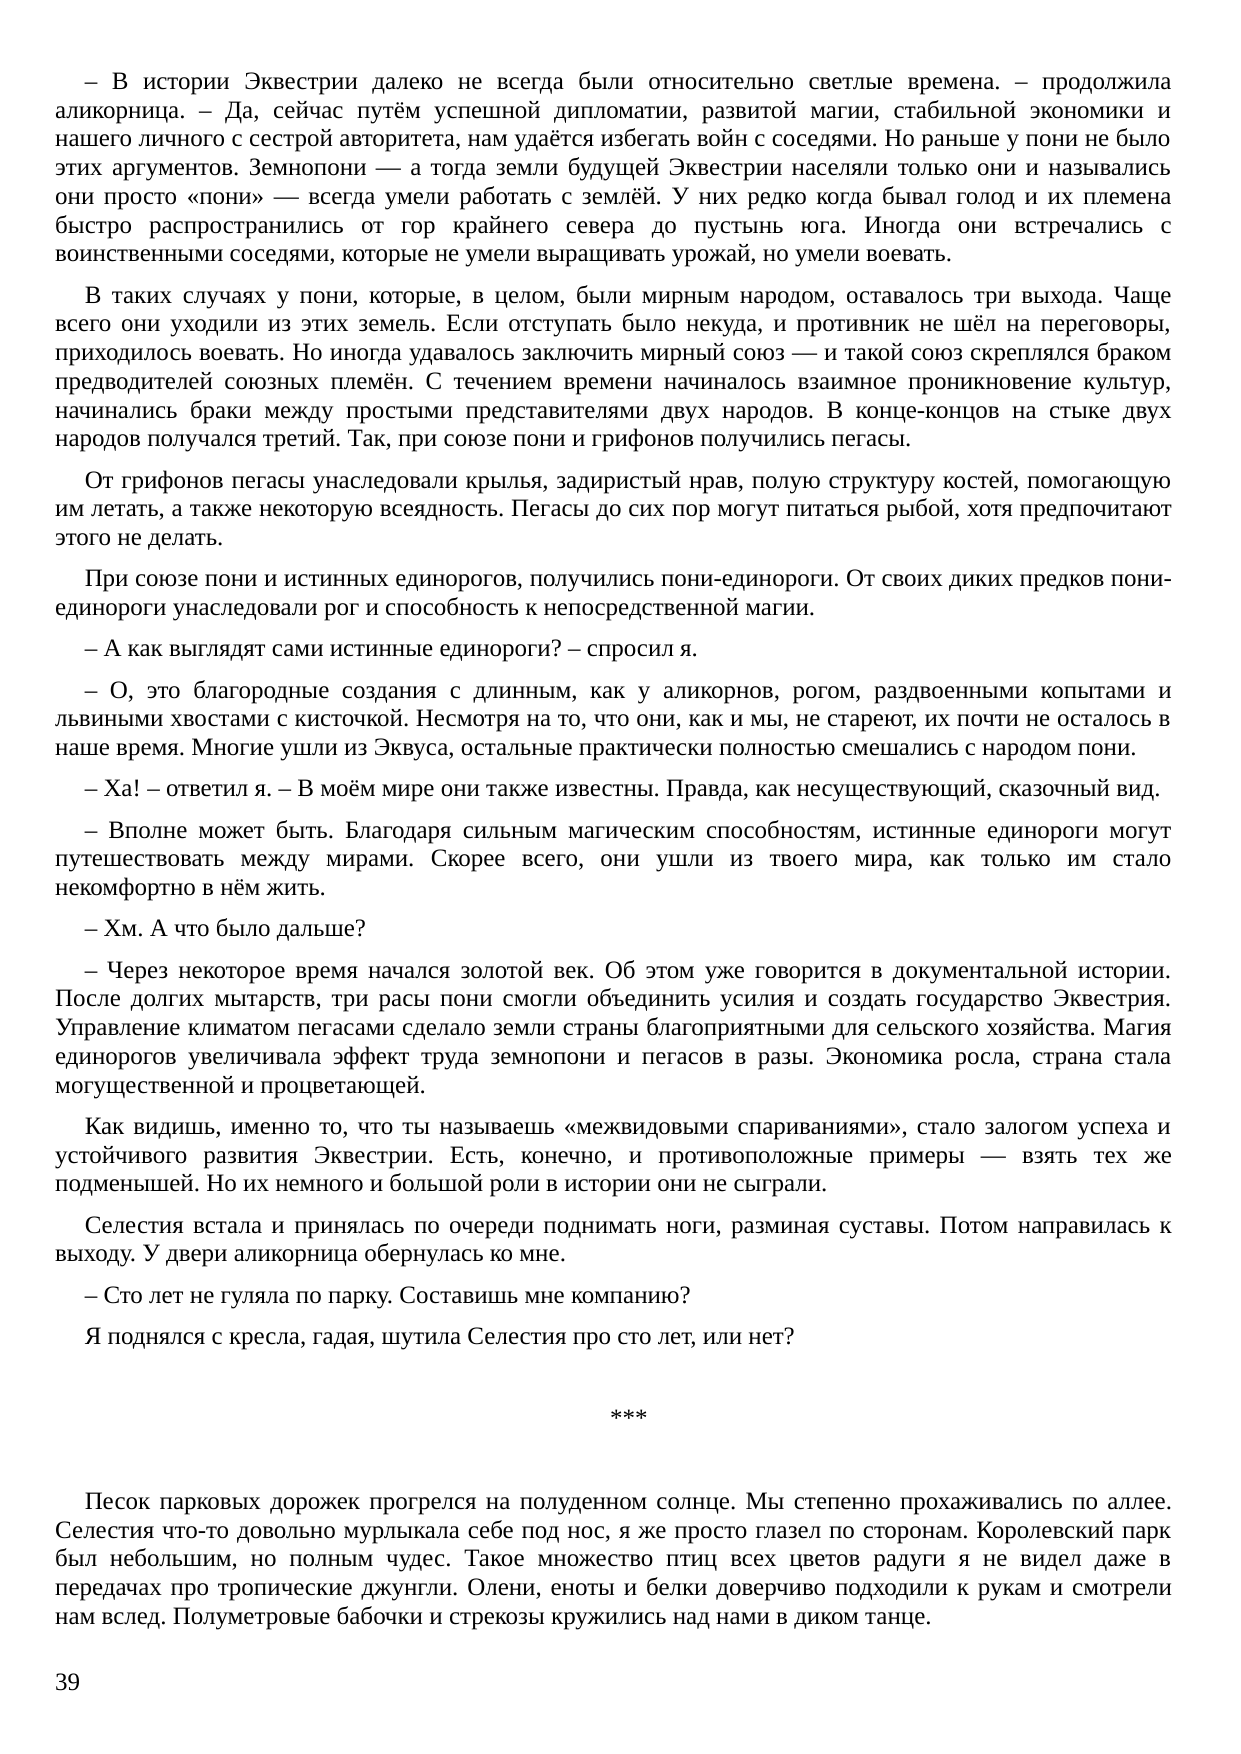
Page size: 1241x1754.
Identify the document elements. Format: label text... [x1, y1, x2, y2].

text Как видишь, именно то, что ты называешь «межвидовыми спариваниями», стало залогом успеха и устойчивого развития Эквестрии. Есть, конечно, и противоположные примеры — взять тех же подменышей. Но их немного и большой роли в истории они не сыграли. [55, 1111, 1173, 1197]
text – Сто лет не гуляла по парку. Составишь мне компанию? [55, 1280, 1173, 1308]
text При союзе пони и истинных единорогов, получились пони-единороги. От своих диких предков пони-единороги унаследовали рог и способность к непосредственной магии. [55, 563, 1173, 621]
text Я поднялся с кресла, гадая, шутила Селестия про сто лет, или нет? [55, 1321, 1173, 1350]
text *** [55, 1403, 1173, 1432]
text Селестия встала и принялась по очереди поднимать ноги, разминая суставы. Потом направилась к выходу. У двери аликорница обернулась ко мне. [55, 1210, 1173, 1267]
text – А как выглядят сами истинные единороги? – спросил я. [55, 633, 1173, 662]
text От грифонов пегасы унаследовали крылья, задиристый нрав, полую структуру костей, помогающую им летать, а также некоторую всеядность. Пегасы до сих пор могут питаться рыбой, хотя предпочитают этого не делать. [55, 465, 1173, 551]
text Песок парковых дорожек прогрелся на полуденном солнце. Мы степенно прохаживались по аллее. Селестия что-то довольно мурлыкала себе под нос, я же просто глазел по сторонам. Королевский парк был небольшим, но полным чудес. Такое множество птиц всех цветов радуги я не видел даже в передачах про тропические джунгли. Олени, еноты и белки доверчиво подходили к рукам и смотрели нам вслед. Полуметровые бабочки и стрекозы кружились над нами в диком танце. [55, 1486, 1173, 1630]
text – В истории Эквестрии далеко не всегда были относительно светлые времена. – продолжила аликорница. – Да, сейчас путём успешной дипломатии, развитой магии, стабильной экономики и нашего личного с сестрой авторитета, нам удаётся избегать войн с соседями. Но раньше у пони не было этих аргументов. Земнопони — а тогда земли будущей Эквестрии населяли только они и назывались они просто «пони» — всегда умели работать с землёй. У них редко когда бывал голод и их племена быстро распространились от гор крайнего севера до пустынь юга. Иногда они встречались с воинственными соседями, которые не умели выращивать урожай, но умели воевать. [55, 66, 1173, 267]
text – Ха! – ответил я. – В моём мире они также известны. Правда, как несуществующий, сказочный вид. [55, 773, 1173, 802]
text – Хм. А что было дальше? [55, 913, 1173, 942]
text – О, это благородные создания с длинным, как у аликорнов, рогом, раздвоенными копытами и львиными хвостами с кисточкой. Несмотря на то, что они, как и мы, не стареют, их почти не осталось в наше время. Многие ушли из Эквуса, остальные практически полностью смешались с народом пони. [55, 675, 1173, 761]
text – Через некоторое время начался золотой век. Об этом уже говорится в документальной истории. После долгих мытарств, три расы пони смогли объединить усилия и создать государство Эквестрия. Управление климатом пегасами сделало земли страны благоприятными для сельского хозяйства. Магия единорогов увеличивала эффект труда земнопони и пегасов в разы. Экономика росла, страна стала могущественной и процветающей. [55, 955, 1173, 1098]
text В таких случаях у пони, которые, в целом, были мирным народом, оставалось три выхода. Чаще всего они уходили из этих земель. Если отступать было некуда, и противник не шёл на переговоры, приходилось воевать. Но иногда удавалось заключить мирный союз — и такой союз скреплялся браком предводителей союзных племён. С течением времени начиналось взаимное проникновение культур, начинались браки между простыми представителями двух народов. В конце-концов на стыке двух народов получался третий. Так, при союзе пони и грифонов получились пегасы. [55, 280, 1173, 452]
text – Вполне может быть. Благодаря сильным магическим способностям, истинные единороги могут путешествовать между мирами. Скорее всего, они ушли из твоего мира, как только им стало некомфортно в нём жить. [55, 815, 1173, 901]
